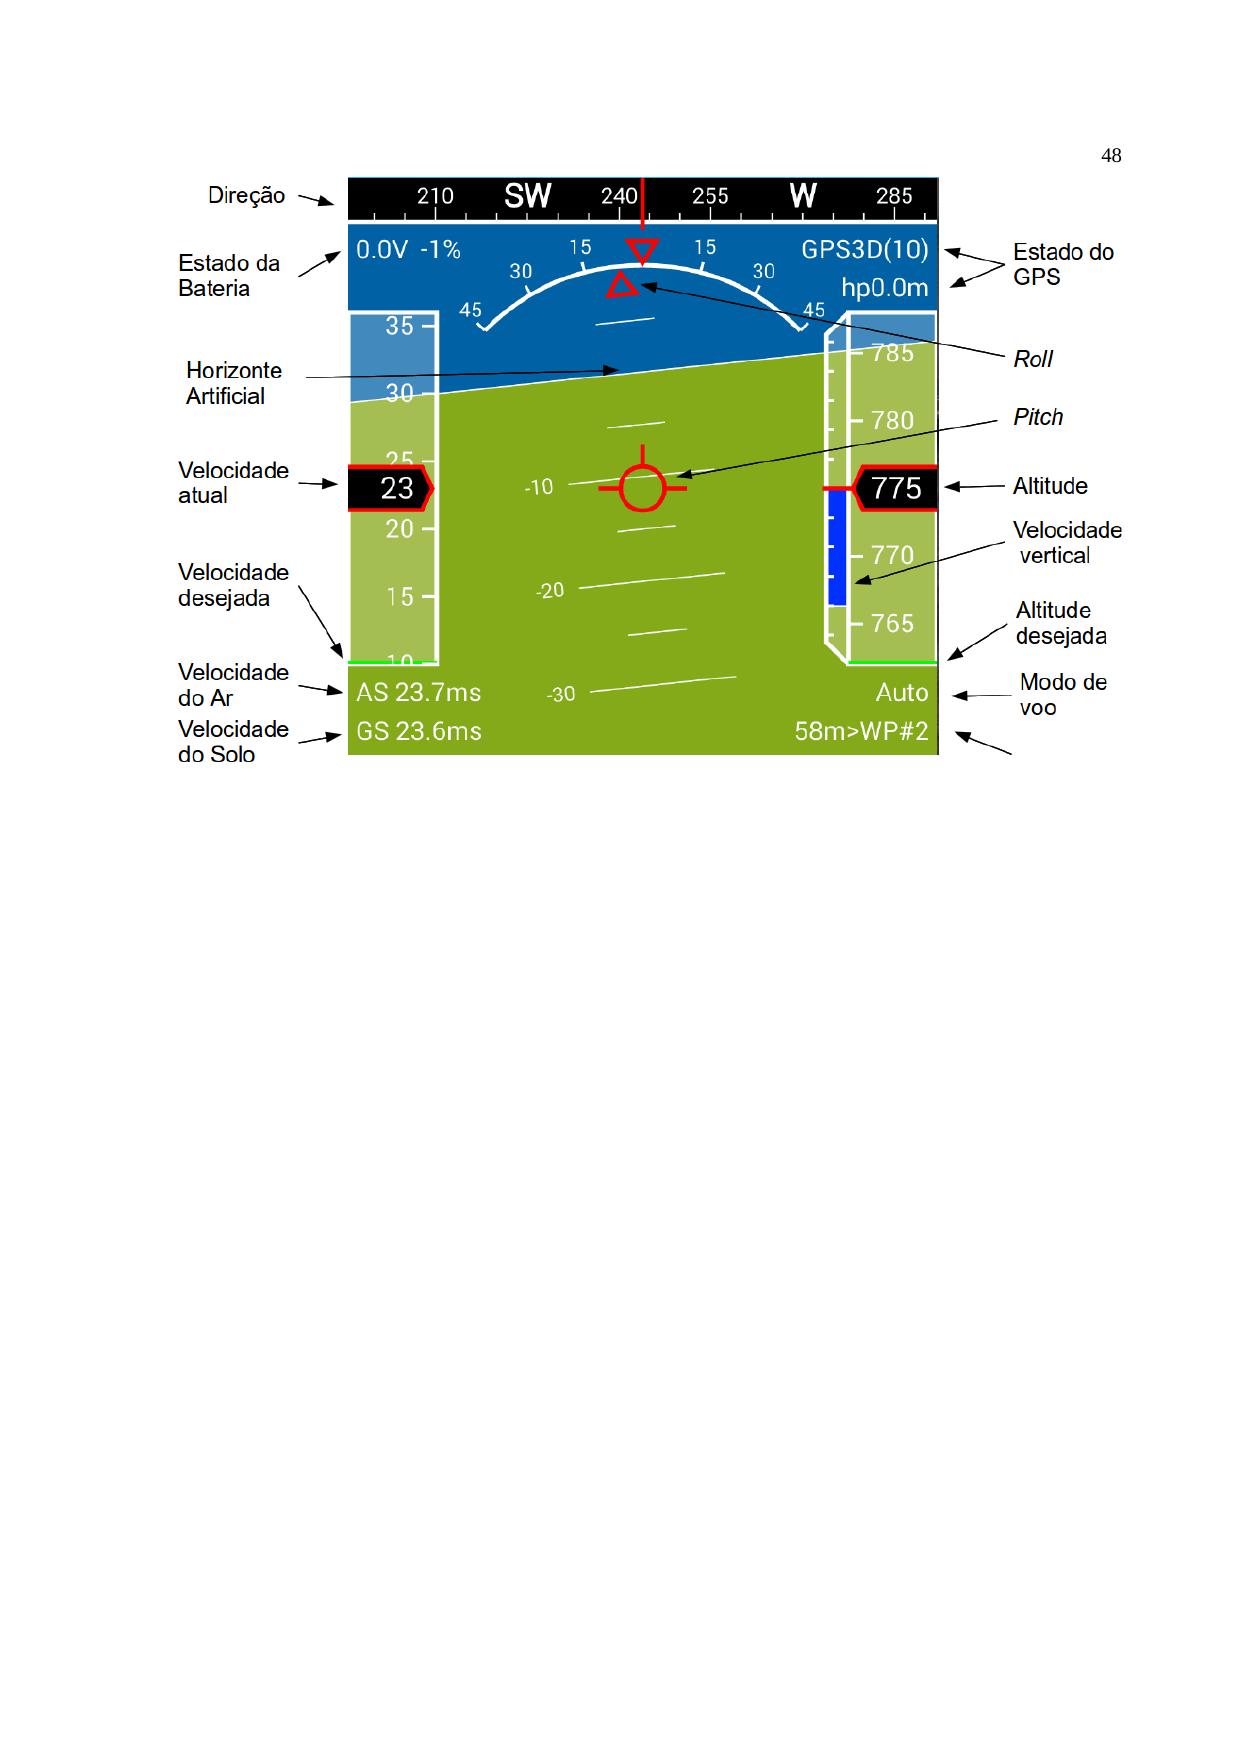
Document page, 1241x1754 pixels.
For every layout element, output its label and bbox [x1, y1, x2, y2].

picture [177, 177, 1122, 762]
